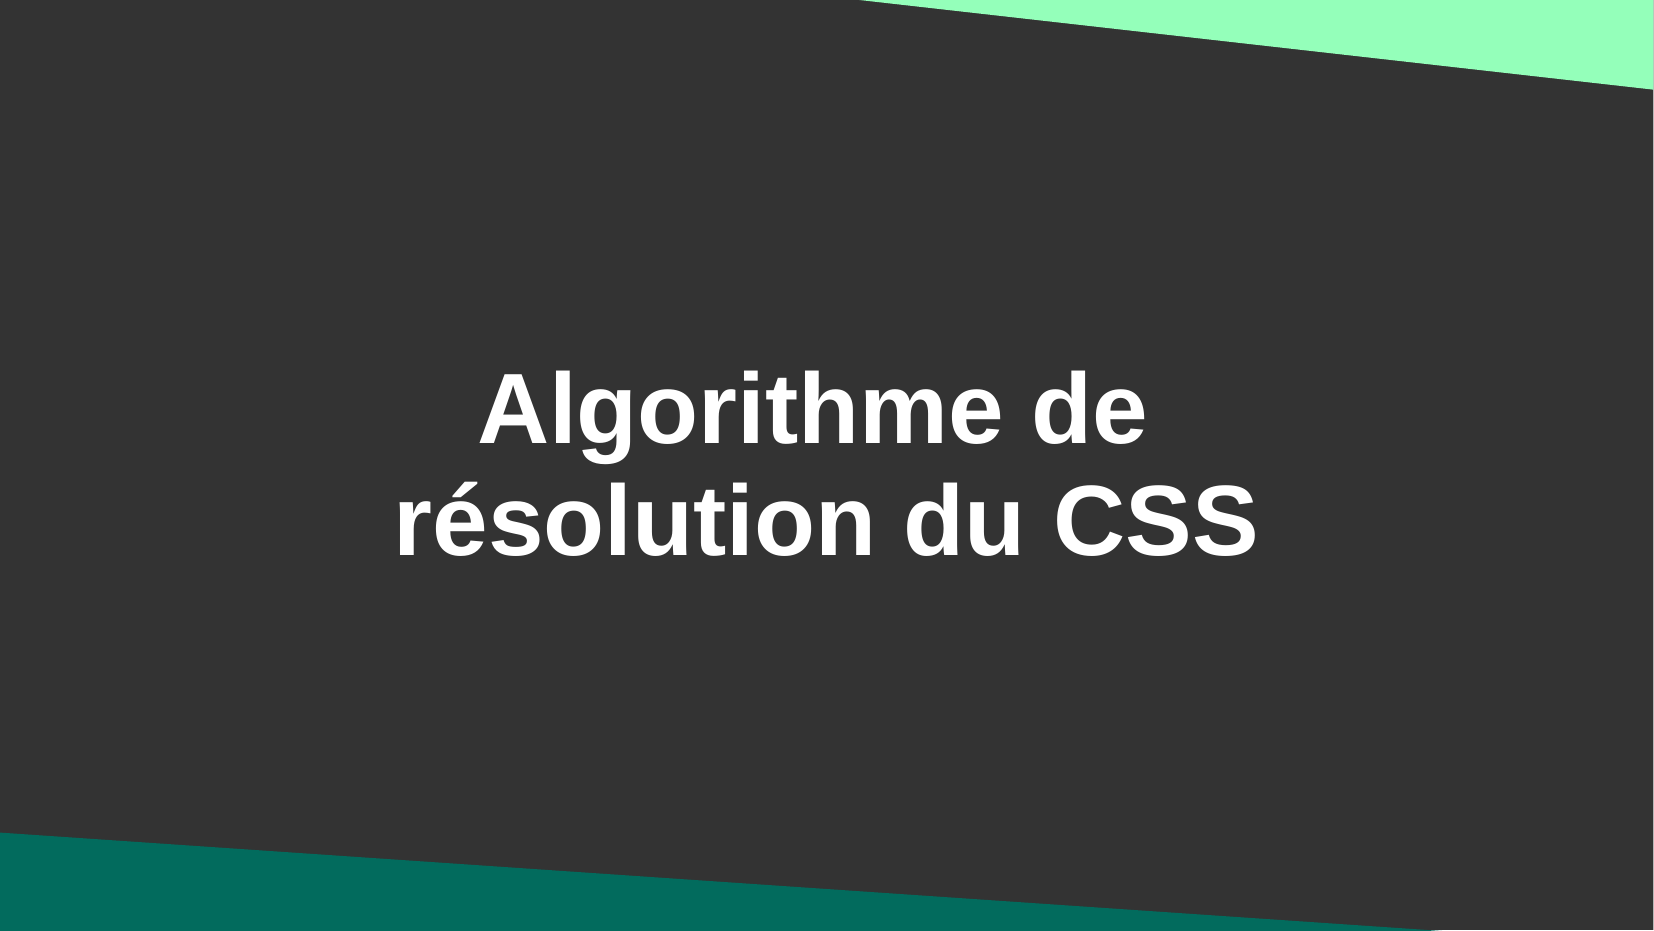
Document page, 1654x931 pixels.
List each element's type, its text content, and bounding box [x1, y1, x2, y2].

title Algorithme de résolution du CSS [31, 353, 1622, 577]
text_box [859, 0, 1654, 90]
